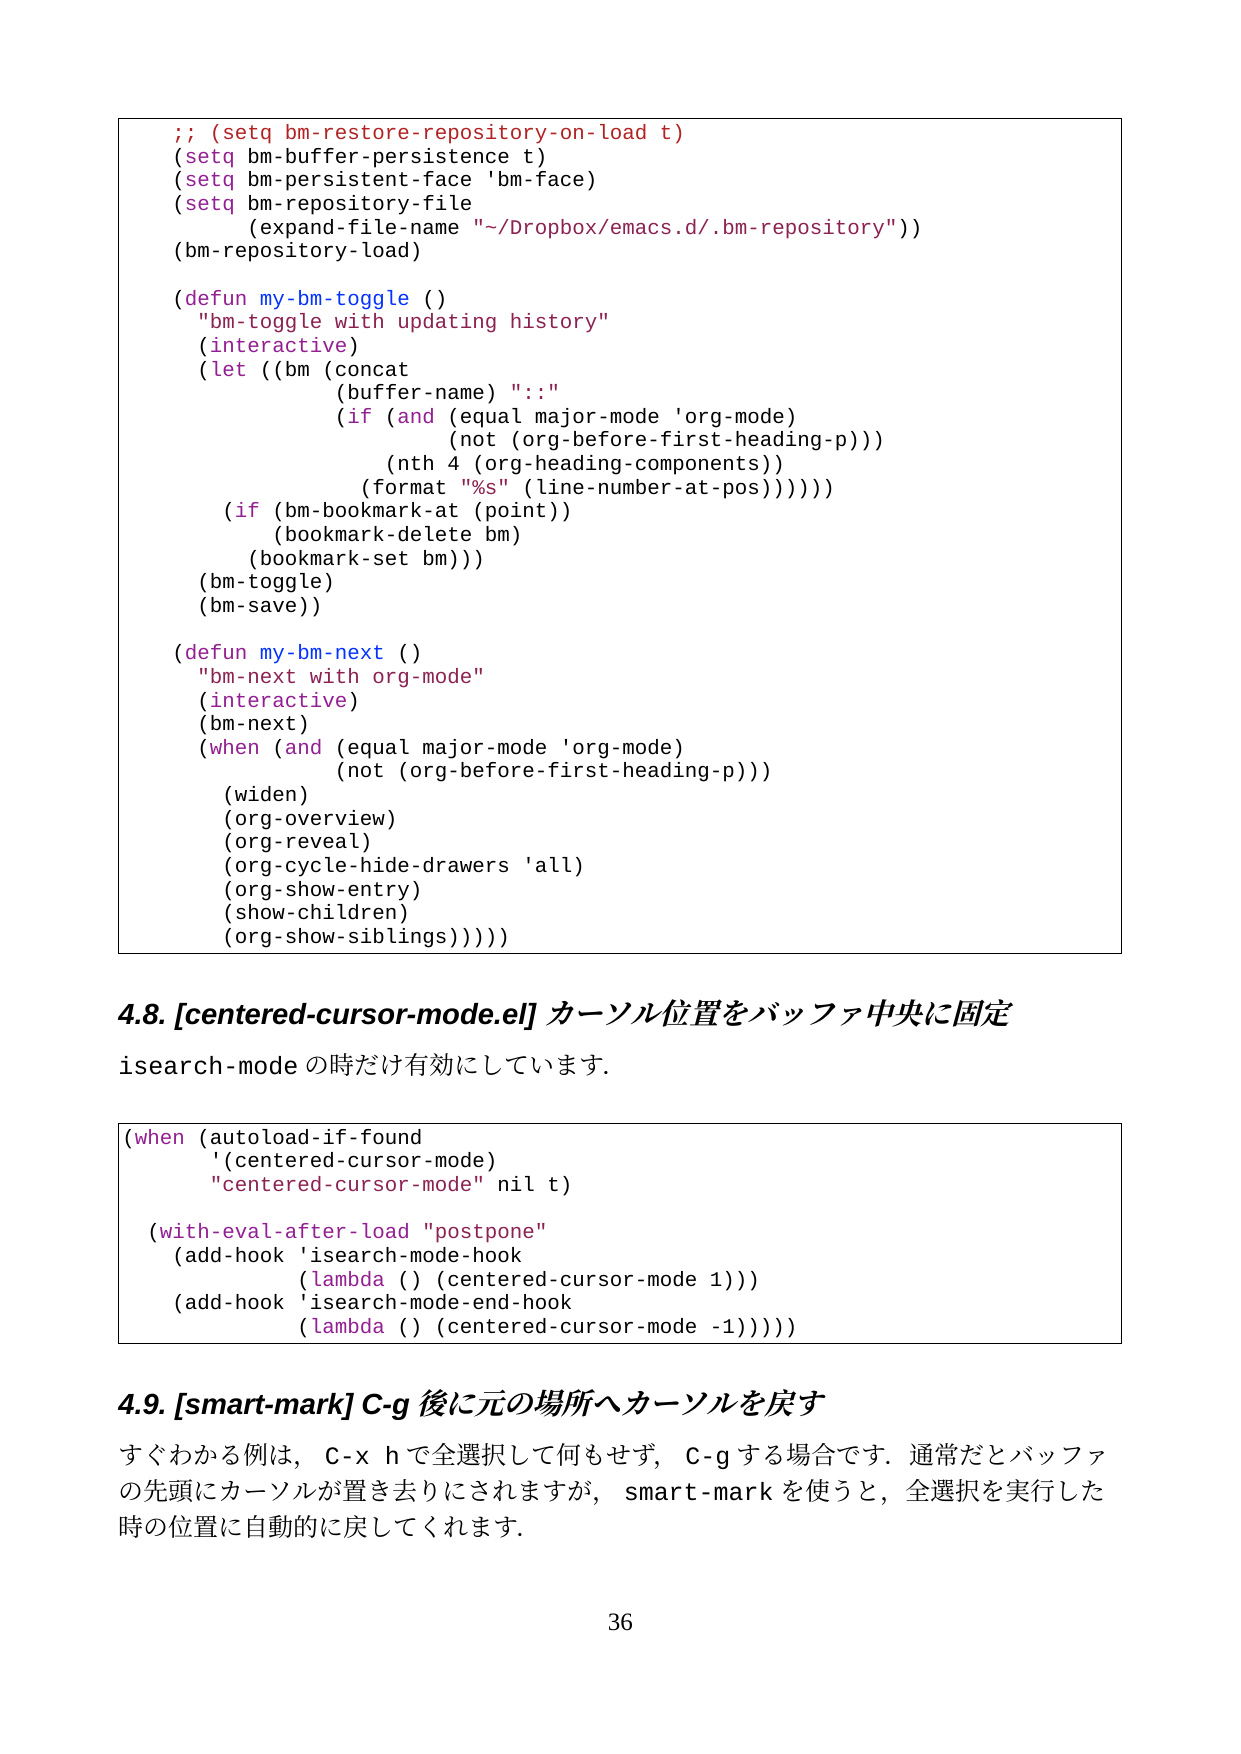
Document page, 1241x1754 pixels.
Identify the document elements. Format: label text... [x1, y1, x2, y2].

text ;; (setq bm-restore-repository-on-load t) [119, 119, 1121, 142]
text (defun my-bm-next () [119, 638, 1121, 662]
text (setq bm-persistent-face 'bm-face) [119, 165, 1121, 189]
text (buffer-name) "::" [119, 378, 1121, 402]
subtitle [smart-mark] C-g後に元の場所へカーソルを戻す [118, 1381, 1122, 1423]
text (lambda () (centered-cursor-mode 1))) [119, 1265, 1121, 1288]
subtitle [centered-cursor-mode.el] カーソル位置をバッファ中央に固定 [118, 991, 1122, 1033]
text (bookmark-set bm))) [119, 544, 1121, 567]
text (lambda () (centered-cursor-mode -1))))) [119, 1312, 1121, 1343]
text (nth 4 (org-heading-components)) [119, 449, 1121, 473]
text (setq bm-repository-file [119, 189, 1121, 213]
text (format "%s" (line-number-at-pos)))))) [119, 473, 1121, 496]
text (org-reveal) [119, 827, 1121, 851]
text (interactive) [119, 331, 1121, 354]
text "centered-cursor-mode" nil t) [119, 1170, 1121, 1194]
text (expand-file-name "~/Dropbox/emacs.d/.bm-repository")) [119, 213, 1121, 236]
text (bm-repository-load) [119, 236, 1121, 260]
text (when (autoload-if-found [119, 1124, 1121, 1147]
text (when (and (equal major-mode 'org-mode) [119, 733, 1121, 757]
text (bookmark-delete bm) [119, 520, 1121, 544]
text (if (bm-bookmark-at (point)) [119, 496, 1121, 520]
text (bm-toggle) [119, 567, 1121, 591]
text すぐわかる例は， C-x h で全選択して何もせず， C-g する場合です．通常だとバッファの先頭にカーソルが置き去りにされますが， smart-mark を使うと，全選択を実行した時の位置に自動的に戻してくれます． [118, 1435, 1122, 1573]
text '(centered-cursor-mode) [119, 1147, 1121, 1170]
text (with-eval-after-load "postpone" [119, 1217, 1121, 1241]
text (widen) [119, 780, 1121, 804]
text (org-show-entry) [119, 875, 1121, 898]
text (if (and (equal major-mode 'org-mode) [119, 402, 1121, 426]
text (defun my-bm-toggle () [119, 284, 1121, 307]
text (org-cycle-hide-drawers 'all) [119, 851, 1121, 875]
text "bm-toggle with updating history" [119, 307, 1121, 331]
text (show-children) [119, 898, 1121, 922]
text (org-show-siblings))))) [119, 922, 1121, 953]
text isearch-mode の時だけ有効にしています． [118, 1045, 1122, 1110]
text (setq bm-buffer-persistence t) [119, 142, 1121, 165]
text (interactive) [119, 686, 1121, 709]
text "bm-next with org-mode" [119, 662, 1121, 686]
text (let ((bm (concat [119, 354, 1121, 378]
text (org-overview) [119, 804, 1121, 827]
text (add-hook 'isearch-mode-end-hook [119, 1288, 1121, 1312]
text (bm-next) [119, 709, 1121, 733]
text (add-hook 'isearch-mode-hook [119, 1241, 1121, 1265]
text (not (org-before-first-heading-p))) [119, 426, 1121, 449]
text (bm-save)) [119, 591, 1121, 615]
text (not (org-before-first-heading-p))) [119, 757, 1121, 780]
